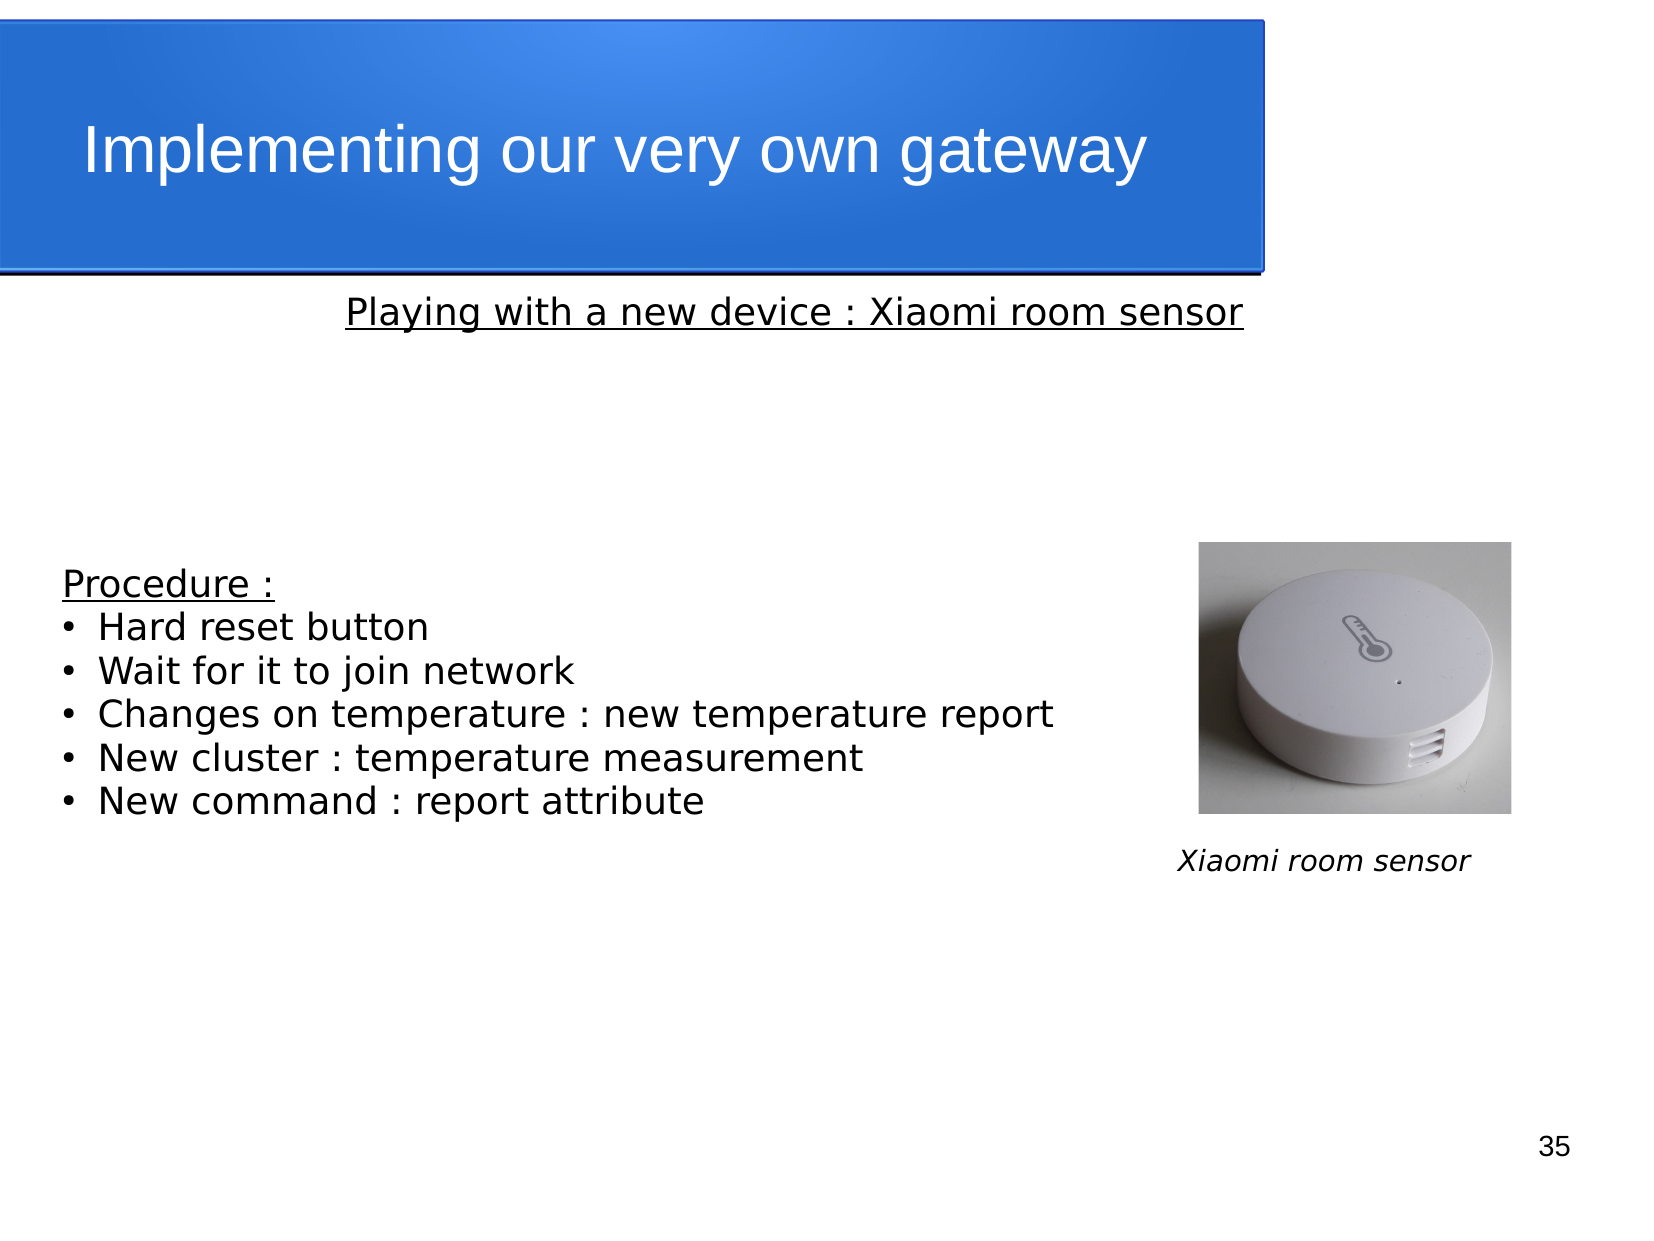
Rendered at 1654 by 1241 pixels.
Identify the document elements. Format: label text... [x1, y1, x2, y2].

text_box Procedure : Hard reset button Wait for it to join network Changes on temperature : new temperature report New cluster : temperature measurement New command : report attribute [47, 555, 1099, 875]
title Implementing our very own gateway [82, 47, 1235, 252]
text_box Xiaomi room sensor [1163, 837, 1518, 887]
picture [1198, 542, 1512, 814]
text_box Playing with a new device : Xiaomi room sensor [330, 283, 1347, 342]
